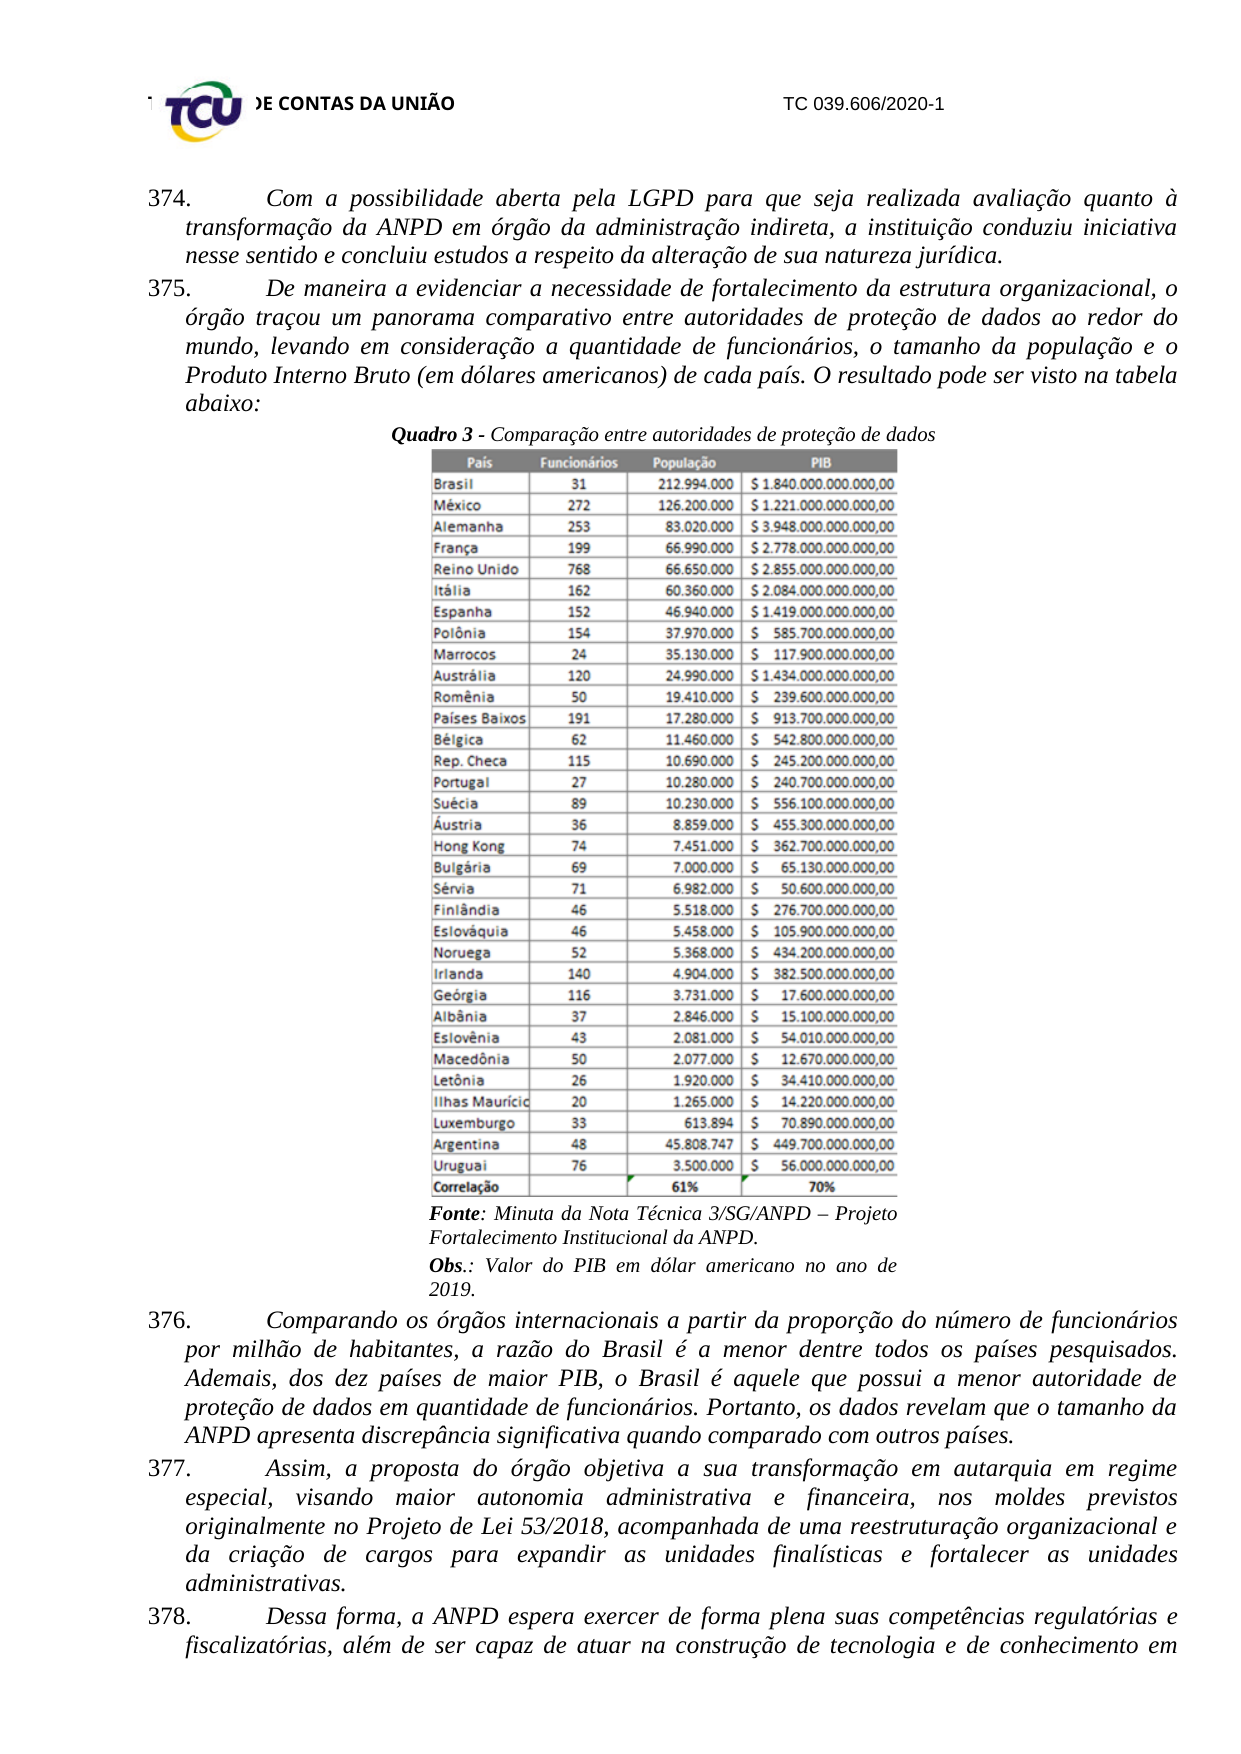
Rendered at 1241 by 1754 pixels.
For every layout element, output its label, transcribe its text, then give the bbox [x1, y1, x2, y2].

text Obs.: Valor do PIB em dólar americano no ano de 2019. [429, 1253, 900, 1301]
list Com a possibilidade aberta pela LGPD para que seja realizada avaliação quanto à transformação da ANPD em órgão da administração indireta, a instituição conduziu iniciativa nesse sentido e concluiu estudos a respeito da alteração de sua natureza jurídica. [148, 183, 1181, 269]
list Comparando os órgãos internacionais a partir da proporção do número de funcionários por milhão de habitantes, a razão do Brasil é a menor dentre todos os países pesquisados. Ademais, dos dez países de maior PIB, o Brasil é aquele que possui a menor autoridade de proteção de dados em quantidade de funcionários. Portanto, os dados revelam que o tamanho da ANPD apresenta discrepância significativa quando comparado com outros países. [148, 1305, 1181, 1449]
text Quadro 3 - Comparação entre autoridades de proteção de dados [148, 421, 1181, 446]
text Fonte: Minuta da Nota Técnica 3/SG/ANPD – Projeto Fortalecimento Institucional da ANPD. [429, 1201, 900, 1249]
list De maneira a evidenciar a necessidade de fortalecimento da estrutura organizacional, o órgão traçou um panorama comparativo entre autoridades de proteção de dados ao redor do mundo, levando em consideração a quantidade de funcionários, o tamanho da população e o Produto Interno Bruto (em dólares americanos) de cada país. O resultado pode ser visto na tabela abaixo: [148, 273, 1181, 417]
list Assim, a proposta do órgão objetiva a sua transformação em autarquia em regime especial, visando maior autonomia administrativa e financeira, nos moldes previstos originalmente no Projeto de Lei 53/2018, acompanhada de uma reestruturação organizacional e da criação de cargos para expandir as unidades finalísticas e fortalecer as unidades administrativas. [148, 1453, 1181, 1597]
list Dessa forma, a ANPD espera exercer de forma plena suas competências regulatórias e fiscalizatórias, além de ser capaz de atuar na construção de tecnologia e de conhecimento em [148, 1601, 1181, 1659]
